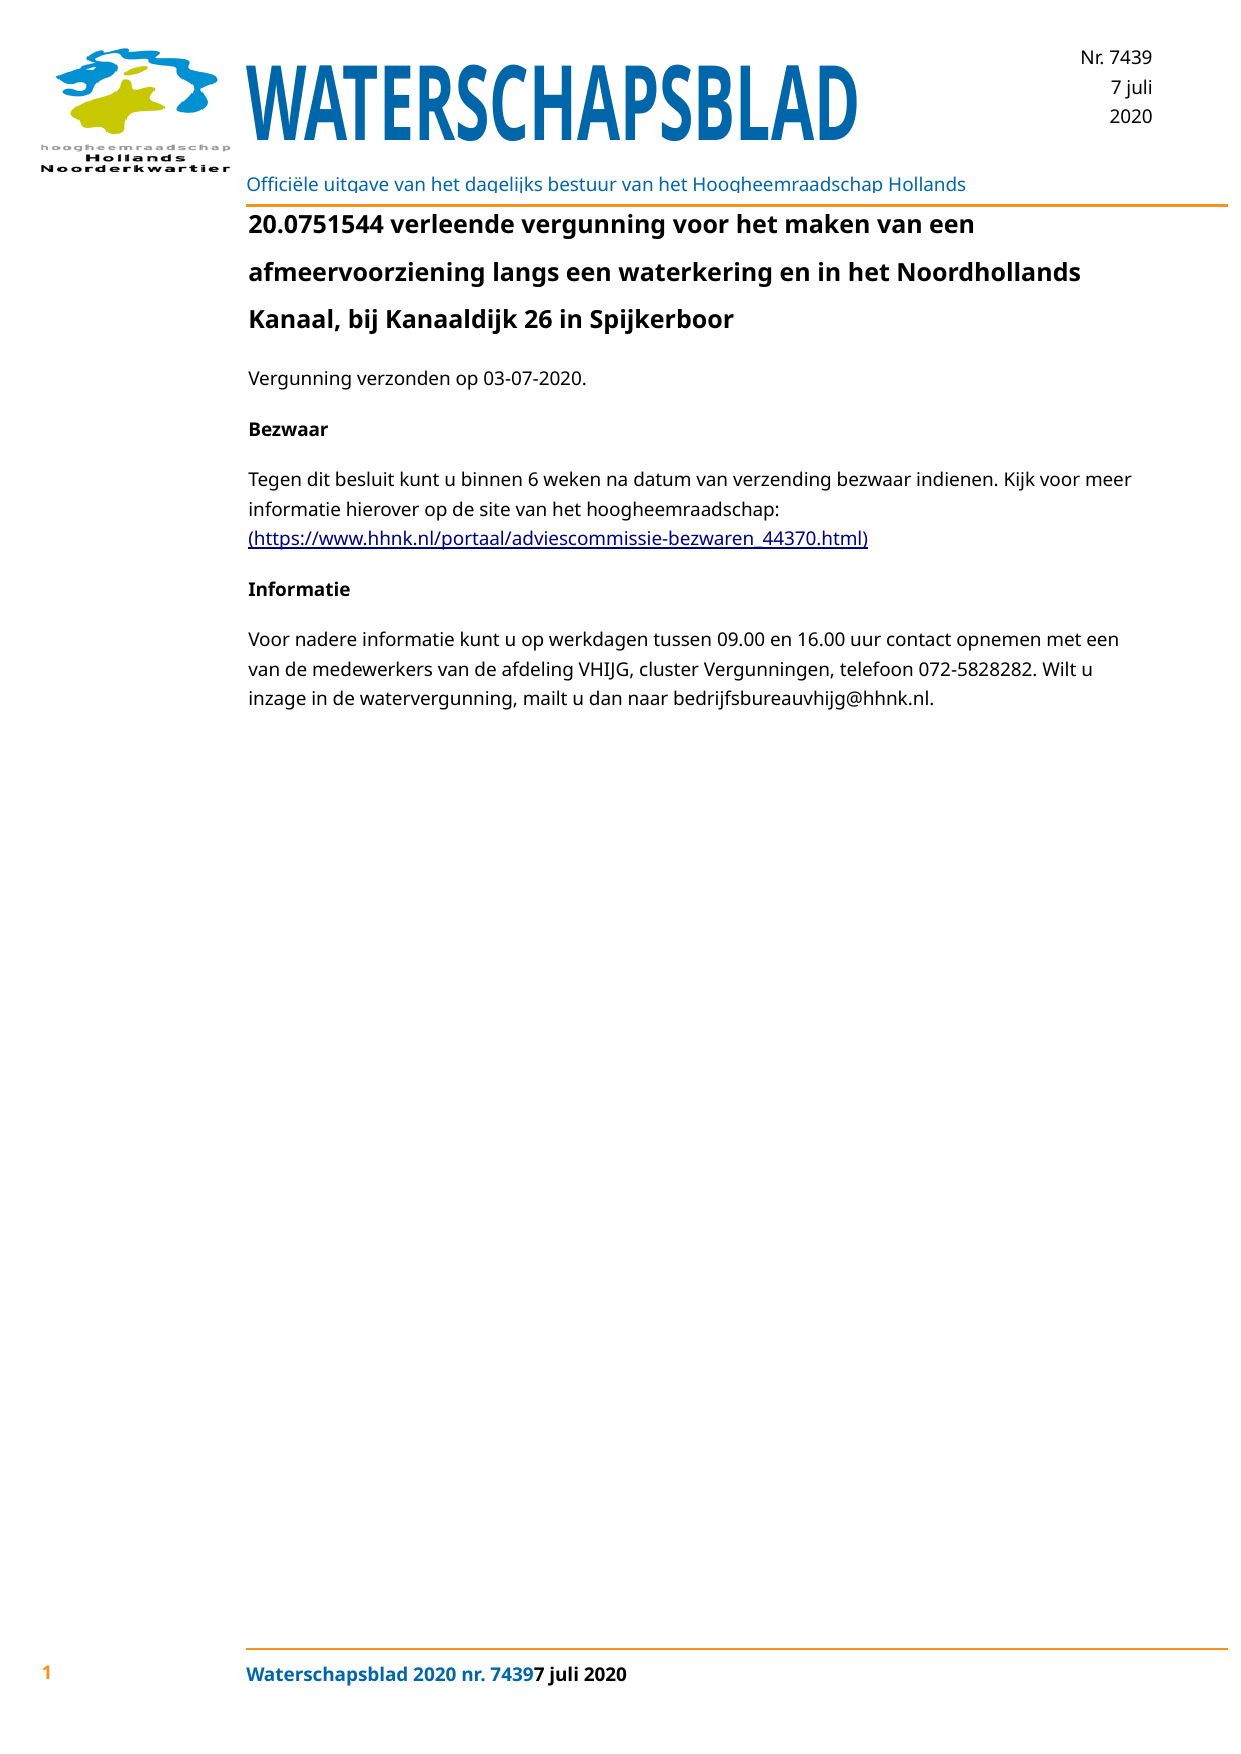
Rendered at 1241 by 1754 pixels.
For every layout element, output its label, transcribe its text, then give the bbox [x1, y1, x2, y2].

text Tegen dit besluit kunt u binnen 6 weken na datum van verzending bezwaar indienen. Kijk voor meer informatie hierover op de site van het hoogheemraadschap: (https://www.hhnk.nl/portaal/adviescommissie-bezwaren_44370.html) [248, 466, 1152, 551]
text Voor nadere informatie kunt u op werkdagen tussen 09.00 en 16.00 uur contact opnemen met een van de medewerkers van de afdeling VHIJG, cluster Vergunningen, telefoon 072-5828282. Wilt u inzage in de watervergunning, mailt u dan naar bedrijfsbureauvhijg@hhnk.nl. [248, 626, 1152, 711]
picture [41, 47, 231, 172]
text 20.0751544 verleende vergunning voor het maken van een afmeervoorziening langs een waterkering en in het Noordhollands Kanaal, bij Kanaaldijk 26 in Spijkerboor [248, 207, 1152, 336]
text Informatie [248, 576, 1152, 602]
text Vergunning verzonden op 03-07-2020. [248, 366, 1152, 391]
text Bezwaar [248, 416, 1152, 442]
